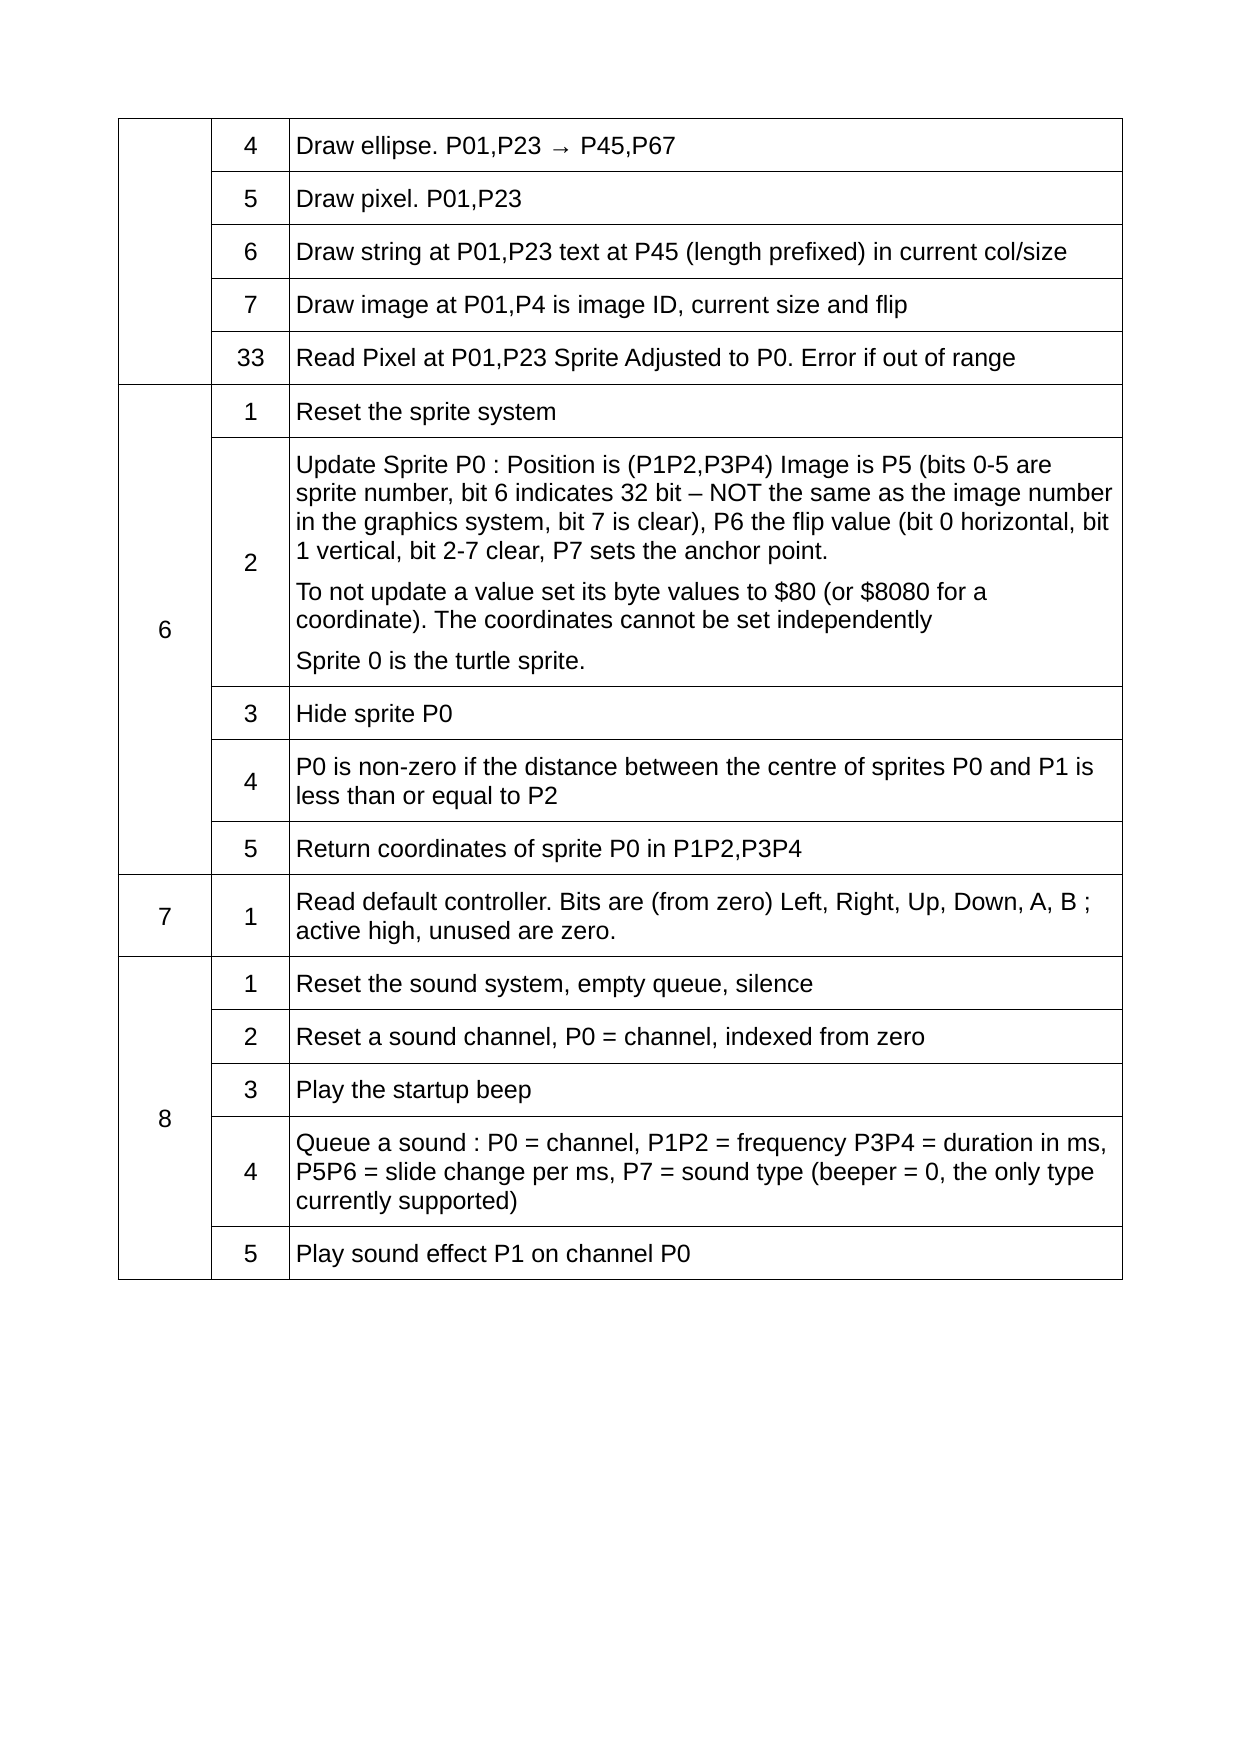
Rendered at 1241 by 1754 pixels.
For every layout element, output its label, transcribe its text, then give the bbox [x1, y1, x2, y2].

table_cell Reset a sound channel, P0 = channel, indexed from zero [290, 1010, 1122, 1062]
table_cell Read Pixel at P01,P23 Sprite Adjusted to P0. Error if out of range [290, 332, 1122, 384]
table_cell Play the startup beep [290, 1064, 1122, 1116]
table_cell Draw ellipse. P01,P23 → P45,P67 [290, 119, 1122, 171]
table_cell 5 [212, 172, 289, 224]
table_cell Play sound effect P1 on channel P0 [290, 1227, 1122, 1279]
table_cell 8 [119, 957, 211, 1279]
table_cell 7 [212, 279, 289, 331]
table_cell 3 [212, 687, 289, 739]
table_cell Queue a sound : P0 = channel, P1P2 = frequency P3P4 = duration in ms, P5P6 = slide change per ms, P7 = sound type (beeper = 0, the only type currently supported) [290, 1117, 1122, 1226]
table_cell 2 [212, 438, 289, 686]
table_cell P0 is non-zero if the distance between the centre of sprites P0 and P1 is less than or equal to P2 [290, 740, 1122, 821]
table_cell Return coordinates of sprite P0 in P1P2,P3P4 [290, 822, 1122, 874]
table_cell 1 [212, 875, 289, 956]
table_cell Reset the sprite system [290, 385, 1122, 437]
table_cell Reset the sound system, empty queue, silence [290, 957, 1122, 1009]
table_cell 5 [212, 822, 289, 874]
table_cell 6 [119, 385, 211, 874]
table_cell 4 [212, 1117, 289, 1226]
table_cell 2 [212, 1010, 289, 1062]
table_cell 1 [212, 957, 289, 1009]
table_cell 1 [212, 385, 289, 437]
table_cell Draw pixel. P01,P23 [290, 172, 1122, 224]
table_cell Draw image at P01,P4 is image ID, current size and flip [290, 279, 1122, 331]
table_cell Draw string at P01,P23 text at P45 (length prefixed) in current col/size [290, 225, 1122, 277]
table_cell 3 [212, 1064, 289, 1116]
table_cell 33 [212, 332, 289, 384]
table_cell Hide sprite P0 [290, 687, 1122, 739]
table_cell 4 [212, 119, 289, 171]
table_cell 5 [212, 1227, 289, 1279]
table_cell 4 [212, 740, 289, 821]
table_cell 7 [119, 875, 211, 956]
table_cell Read default controller. Bits are (from zero) Left, Right, Up, Down, A, B ; active high, unused are zero. [290, 875, 1122, 956]
table_cell 6 [212, 225, 289, 277]
table_cell Update Sprite P0 : Position is (P1P2,P3P4) Image is P5 (bits 0-5 are sprite number, bit 6 indicates 32 bit – NOT the same as the image number in the graphics system, bit 7 is clear), P6 the flip value (bit 0 horizontal, bit 1 vertical, bit 2-7 clear, P7 sets the anchor point. To not update a value set its byte values to $80 (or $8080 for a coordinate). The coordinates cannot be set independently Sprite 0 is the turtle sprite. [290, 438, 1122, 686]
